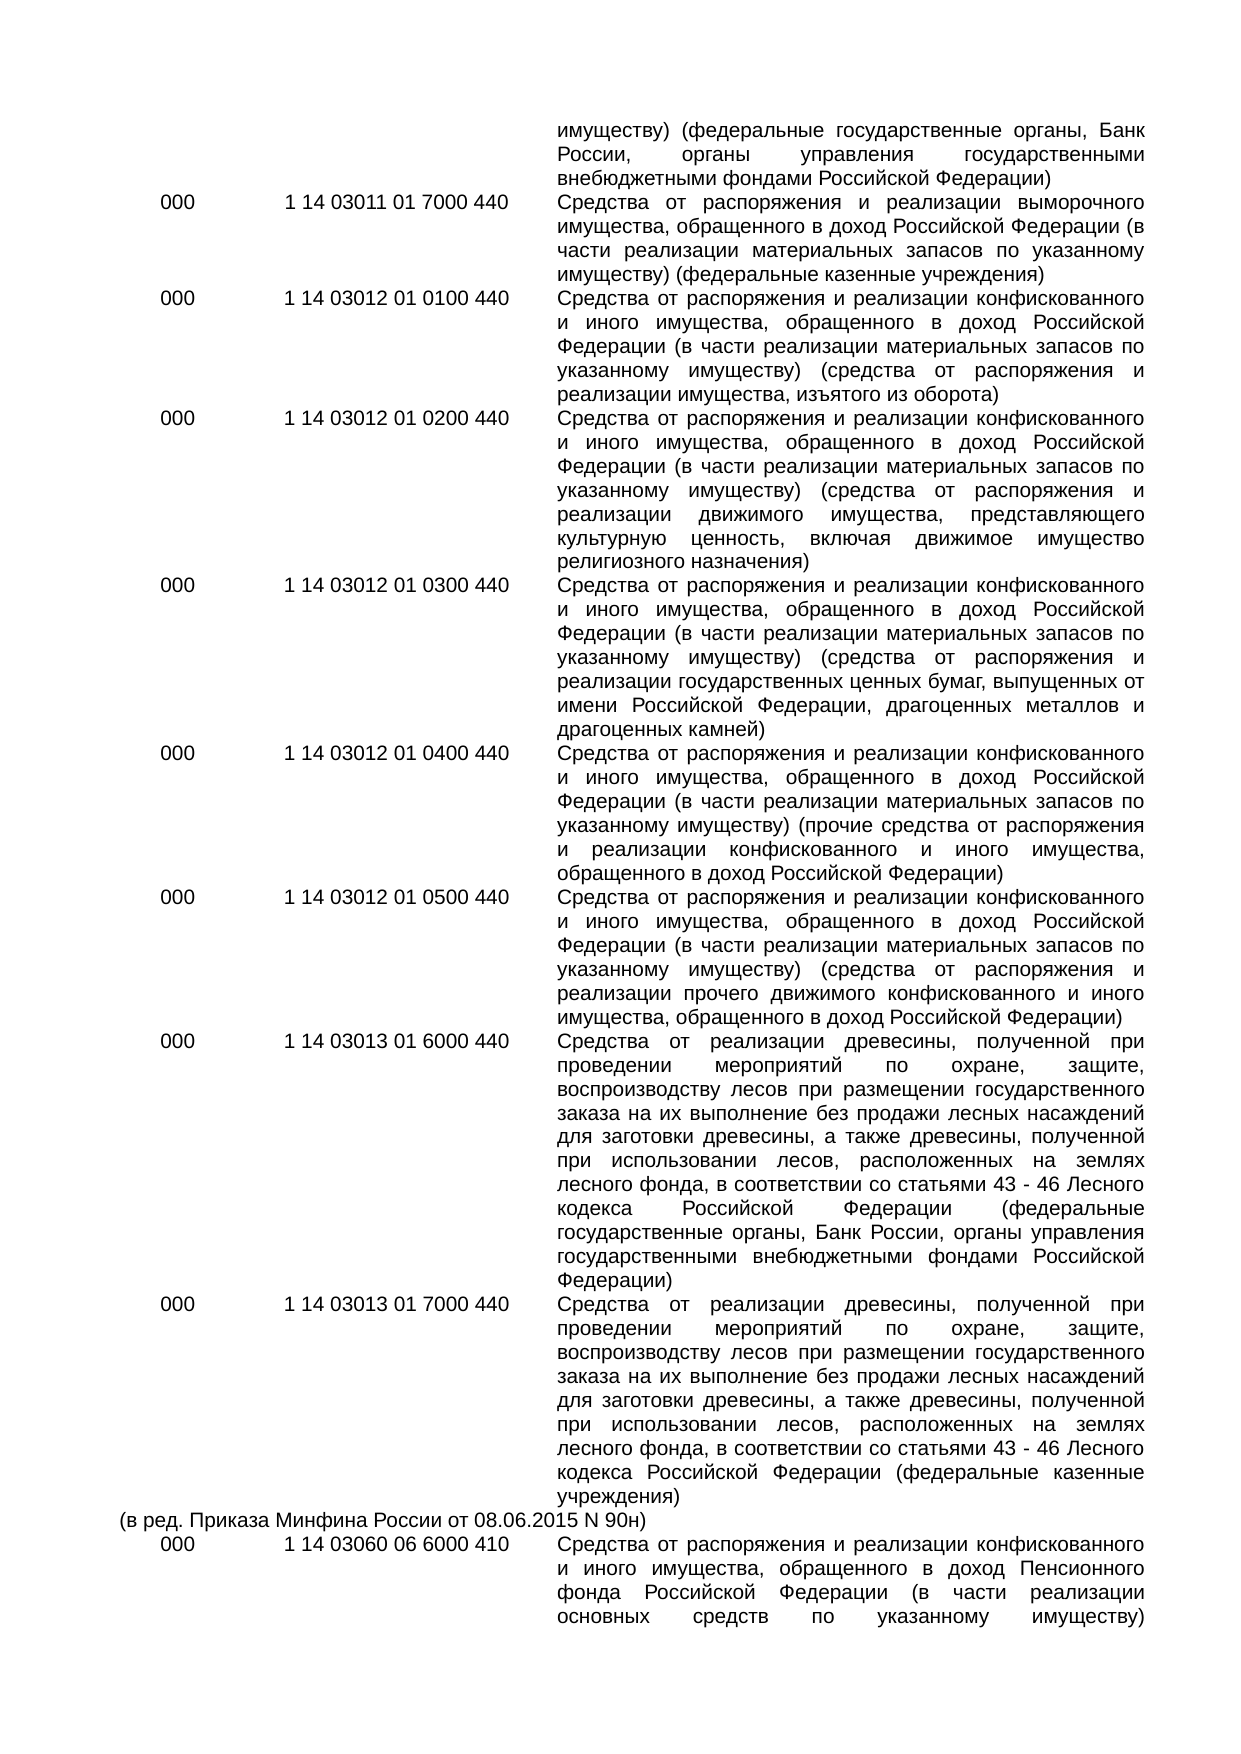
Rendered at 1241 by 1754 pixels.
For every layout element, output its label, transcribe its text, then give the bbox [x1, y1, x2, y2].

table_cell 1 14 03012 01 0100 440 [237, 286, 556, 406]
table_cell 1 14 03011 01 7000 440 [237, 190, 556, 286]
table_cell Средства от распоряжения и реализации выморочного имущества, обращенного в доход Российской Федерации (в части реализации материальных запасов по указанному имуществу) (федеральные казенные учреждения) [556, 190, 1146, 286]
table_cell 000 [118, 741, 237, 885]
table_cell 1 14 03013 01 7000 440 [237, 1292, 556, 1508]
table_cell 000 [118, 1292, 237, 1508]
table_cell 1 14 03013 01 6000 440 [237, 1029, 556, 1292]
table_cell [237, 118, 556, 190]
table_cell 1 14 03060 06 6000 410 [237, 1532, 556, 1627]
table_cell 000 [118, 286, 237, 406]
table_cell Средства от распоряжения и реализации конфискованного и иного имущества, обращенного в доход Российской Федерации (в части реализации материальных запасов по указанному имуществу) (средства от распоряжения и реализации имущества, изъятого из оборота) [556, 286, 1146, 406]
table_cell [118, 118, 237, 190]
table_cell Средства от реализации древесины, полученной при проведении мероприятий по охране, защите, воспроизводству лесов при размещении государственного заказа на их выполнение без продажи лесных насаждений для заготовки древесины, а также древесины, полученной при использовании лесов, расположенных на землях лесного фонда, в соответствии со статьями 43 - 46 Лесного кодекса Российской Федерации (федеральные казенные учреждения) [556, 1292, 1146, 1508]
table_cell 1 14 03012 01 0200 440 [237, 406, 556, 573]
table_cell 1 14 03012 01 0300 440 [237, 573, 556, 741]
table_cell 000 [118, 885, 237, 1028]
table_cell 000 [118, 1029, 237, 1292]
table_cell 000 [118, 190, 237, 286]
table_cell Средства от реализации древесины, полученной при проведении мероприятий по охране, защите, воспроизводству лесов при размещении государственного заказа на их выполнение без продажи лесных насаждений для заготовки древесины, а также древесины, полученной при использовании лесов, расположенных на землях лесного фонда, в соответствии со статьями 43 - 46 Лесного кодекса Российской Федерации (федеральные государственные органы, Банк России, органы управления государственными внебюджетными фондами Российской Федерации) [556, 1029, 1146, 1292]
table_cell 1 14 03012 01 0500 440 [237, 885, 556, 1028]
table_cell Средства от распоряжения и реализации конфискованного и иного имущества, обращенного в доход Российской Федерации (в части реализации материальных запасов по указанному имуществу) (прочие средства от распоряжения и реализации конфискованного и иного имущества, обращенного в доход Российской Федерации) [556, 741, 1146, 885]
table_cell Средства от распоряжения и реализации конфискованного и иного имущества, обращенного в доход Российской Федерации (в части реализации материальных запасов по указанному имуществу) (средства от распоряжения и реализации государственных ценных бумаг, выпущенных от имени Российской Федерации, драгоценных металлов и драгоценных камней) [556, 573, 1146, 741]
table_cell Средства от распоряжения и реализации конфискованного и иного имущества, обращенного в доход Российской Федерации (в части реализации материальных запасов по указанному имуществу) (средства от распоряжения и реализации прочего движимого конфискованного и иного имущества, обращенного в доход Российской Федерации) [556, 885, 1146, 1028]
table_cell (в ред. Приказа Минфина России от 08.06.2015 N 90н) [118, 1508, 1146, 1532]
table_cell Средства от распоряжения и реализации конфискованного и иного имущества, обращенного в доход Российской Федерации (в части реализации материальных запасов по указанному имуществу) (средства от распоряжения и реализации движимого имущества, представляющего культурную ценность, включая движимое имущество религиозного назначения) [556, 406, 1146, 573]
table_cell 000 [118, 406, 237, 573]
table_cell 000 [118, 573, 237, 741]
table_cell Средства от распоряжения и реализации конфискованного и иного имущества, обращенного в доход Пенсионного фонда Российской Федерации (в части реализации основных средств по указанному имуществу) [556, 1532, 1146, 1627]
table_cell 000 [118, 1532, 237, 1627]
table_cell 1 14 03012 01 0400 440 [237, 741, 556, 885]
table_cell имуществу) (федеральные государственные органы, Банк России, органы управления государственными внебюджетными фондами Российской Федерации) [556, 118, 1146, 190]
